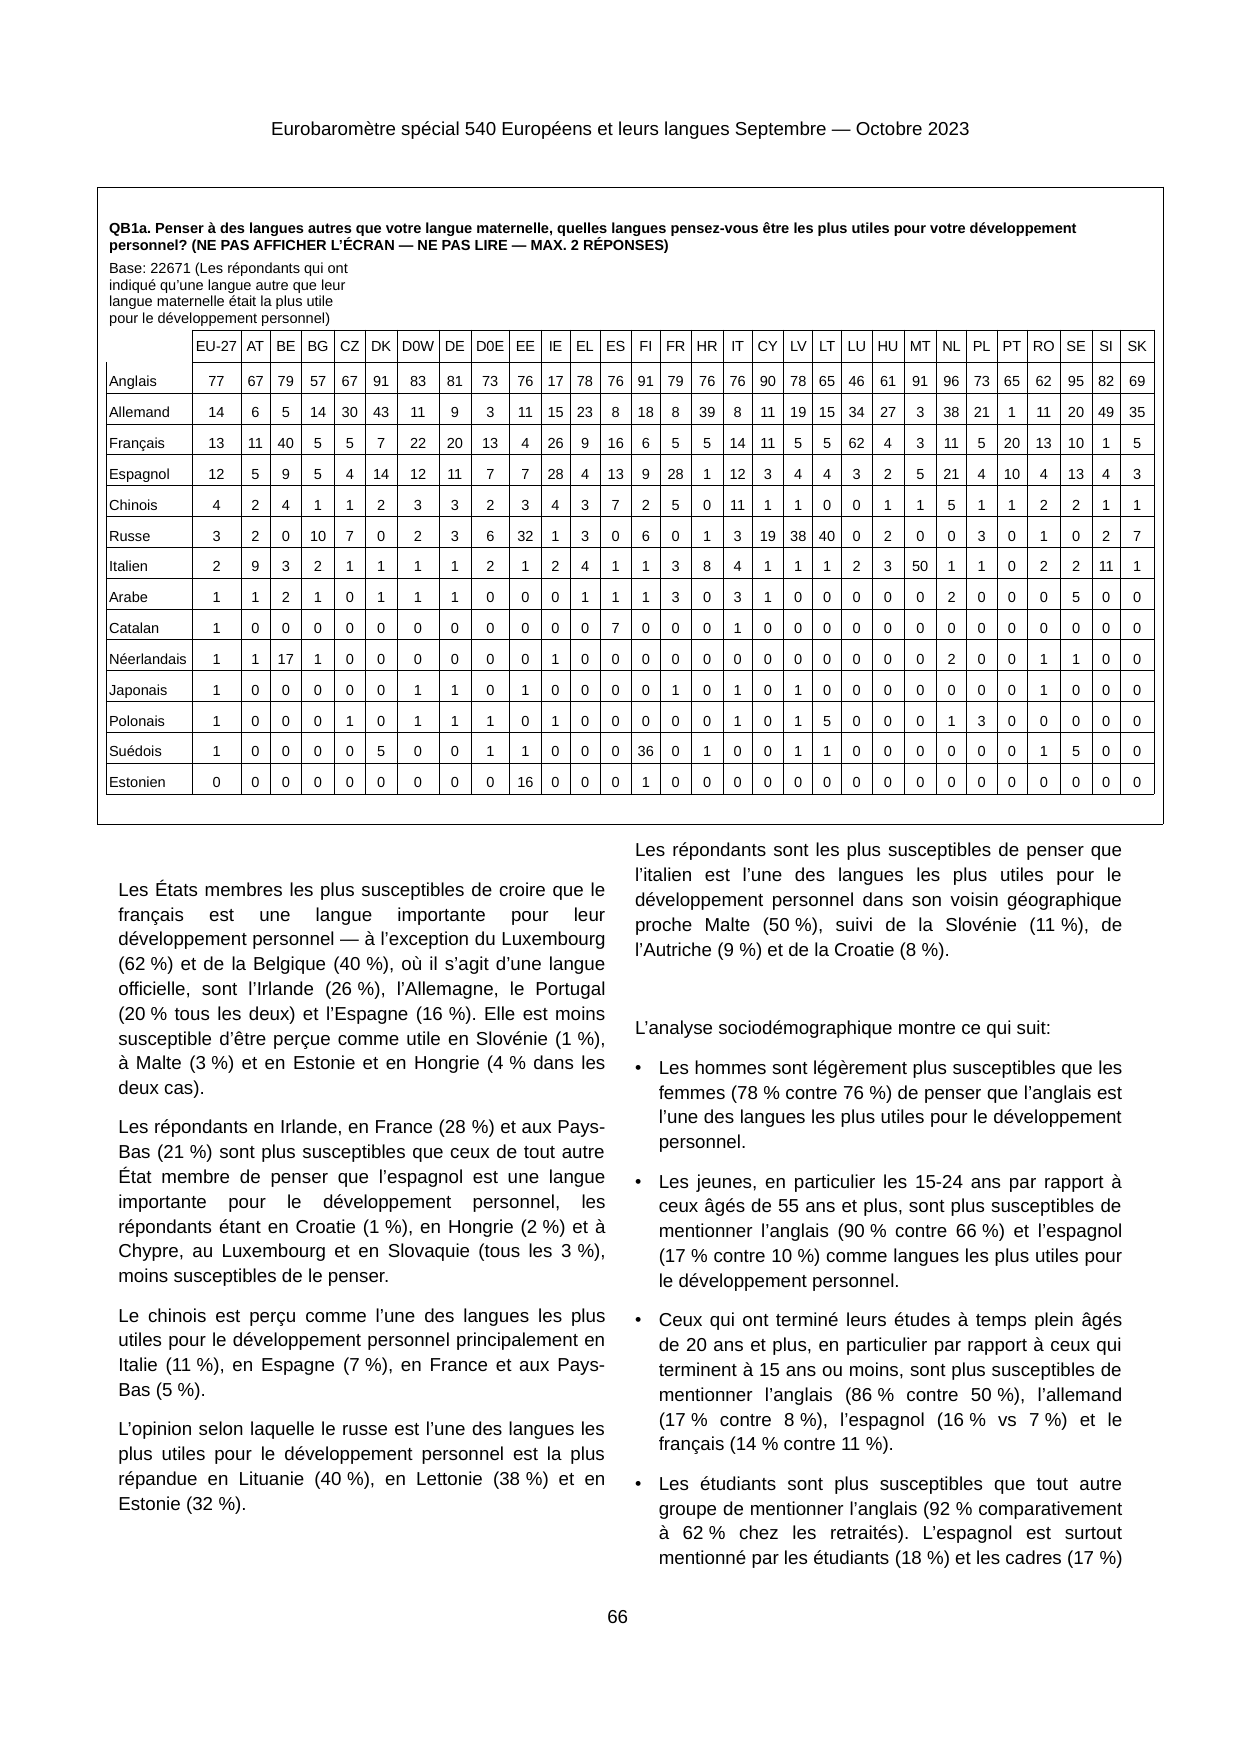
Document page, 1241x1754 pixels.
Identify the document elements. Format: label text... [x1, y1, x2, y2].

table_cell 95 [1061, 363, 1092, 393]
table_cell 0 [510, 702, 541, 732]
table_cell 2 [1061, 486, 1092, 516]
table_cell 0 [1093, 640, 1120, 670]
table_cell 1 [632, 548, 660, 578]
table_cell SK [1121, 331, 1154, 362]
table_cell 0 [842, 579, 872, 608]
table_cell 0 [571, 764, 600, 793]
table_cell [1120, 257, 1154, 329]
table_cell 0 [1121, 671, 1154, 701]
table_cell 0 [784, 640, 812, 670]
table_cell 1 [753, 548, 783, 578]
table_cell 0 [753, 764, 783, 793]
table_cell 38 [937, 394, 966, 423]
table_cell 49 [1093, 394, 1120, 423]
table_cell 50 [905, 548, 936, 578]
table_cell 0 [193, 764, 241, 793]
table_cell 23 [571, 394, 600, 423]
table_cell 0 [1121, 764, 1154, 793]
table_cell 65 [998, 363, 1027, 393]
table_cell [723, 257, 752, 329]
table_cell [1060, 257, 1092, 329]
table_cell 0 [335, 579, 365, 608]
list Les jeunes, en particulier les 15-24 ans par rapport à ceux âgés de 55 ans et plus, sont plus susceptibles de mentionner l’anglais (90 % contre 66 %) et l’espagnol (17 % contre 10 %) comme langues les plus utiles pour le développement personnel. [635, 1170, 1122, 1291]
table_cell 11 [1093, 548, 1120, 578]
table_cell 1 [193, 733, 241, 763]
table_cell 5 [302, 455, 334, 485]
table_cell 13 [601, 455, 631, 485]
list Les hommes sont légèrement plus susceptibles que les femmes (78 % contre 76 %) de penser que l’anglais est l’une des langues les plus utiles pour le développement personnel. [635, 1057, 1122, 1153]
table_cell 9 [440, 394, 471, 423]
table_cell 0 [692, 610, 723, 639]
table_cell 17 [271, 640, 301, 670]
table_cell 2 [1028, 548, 1060, 578]
table_cell 0 [813, 579, 841, 608]
table_cell Japonais [107, 671, 192, 701]
table_cell 0 [242, 733, 270, 763]
table_cell 14 [302, 394, 334, 423]
table_cell 0 [632, 640, 660, 670]
table_cell HR [692, 331, 723, 362]
table_cell 4 [542, 486, 570, 516]
table_cell 0 [335, 671, 365, 701]
table_cell 13 [1061, 455, 1092, 485]
table_cell 18 [632, 394, 660, 423]
table_cell 76 [724, 363, 752, 393]
table_cell 4 [967, 455, 997, 485]
table_cell 2 [271, 579, 301, 608]
table_cell 0 [302, 671, 334, 701]
table_cell 1 [510, 733, 541, 763]
table_cell 5 [335, 425, 365, 454]
table_cell 5 [784, 425, 812, 454]
table_cell 11 [937, 425, 966, 454]
table_cell 0 [472, 579, 509, 608]
table_cell LT [813, 331, 841, 362]
table_cell Russe [107, 517, 192, 547]
table_cell [997, 257, 1027, 329]
table_cell 1 [302, 640, 334, 670]
table_cell 3 [193, 517, 241, 547]
table_cell 0 [271, 702, 301, 732]
table_cell 0 [998, 517, 1027, 547]
table_cell 3 [440, 486, 471, 516]
table_cell 0 [813, 764, 841, 793]
table_cell 11 [753, 425, 783, 454]
table_cell 0 [542, 671, 570, 701]
table_cell 10 [302, 517, 334, 547]
table_cell 1 [193, 579, 241, 608]
table_cell 57 [302, 363, 334, 393]
table_cell 0 [937, 671, 966, 701]
table_cell [784, 257, 812, 329]
table_cell 1 [335, 486, 365, 516]
table_cell 2 [842, 548, 872, 578]
table_cell 2 [937, 579, 966, 608]
table_cell 0 [967, 733, 997, 763]
table_cell 0 [753, 702, 783, 732]
table_cell 1 [937, 548, 966, 578]
table_cell [691, 257, 723, 329]
table_cell 0 [873, 671, 904, 701]
table_cell 4 [510, 425, 541, 454]
table_cell 4 [873, 425, 904, 454]
table_cell 0 [661, 517, 691, 547]
text Le chinois est perçu comme l’une des langues les plus utiles pour le développement personnel principalement en Italie (11 %), en Espagne (7 %), en France et aux Pays-Bas (5 %). [118, 1304, 605, 1400]
table_cell 1 [724, 671, 752, 701]
table_cell 0 [998, 579, 1027, 608]
table_cell 1 [193, 610, 241, 639]
table_cell 1 [440, 548, 471, 578]
table_cell 0 [661, 733, 691, 763]
table_cell 0 [661, 764, 691, 793]
table_cell 11 [440, 455, 471, 485]
table_cell LU [842, 331, 872, 362]
table_cell 0 [873, 764, 904, 793]
table_cell 3 [271, 548, 301, 578]
table_cell 1 [1121, 486, 1154, 516]
table_cell MT [905, 331, 936, 362]
table_cell 11 [753, 394, 783, 423]
table_cell 8 [601, 394, 631, 423]
table_cell 3 [873, 548, 904, 578]
table_cell 0 [967, 764, 997, 793]
table_cell 1 [1061, 640, 1092, 670]
table_cell 3 [1121, 455, 1154, 485]
table_cell 3 [661, 579, 691, 608]
table_cell 0 [302, 733, 334, 763]
table_cell 0 [302, 702, 334, 732]
table_cell 0 [842, 671, 872, 701]
table_cell 0 [571, 640, 600, 670]
table_cell 91 [366, 363, 397, 393]
table_cell 20 [440, 425, 471, 454]
table_cell 73 [967, 363, 997, 393]
table_cell 16 [601, 425, 631, 454]
table_cell Allemand [107, 394, 192, 423]
table_cell [936, 257, 966, 329]
table_cell 5 [1061, 733, 1092, 763]
table_cell ES [601, 331, 631, 362]
table_cell 7 [335, 517, 365, 547]
table_cell Espagnol [107, 455, 192, 485]
table_cell Chinois [107, 486, 192, 516]
table_cell 9 [632, 455, 660, 485]
table_cell 7 [601, 610, 631, 639]
table_cell 76 [510, 363, 541, 393]
table_cell 1 [784, 486, 812, 516]
table_cell 0 [724, 733, 752, 763]
table_cell 8 [661, 394, 691, 423]
table_cell 14 [193, 394, 241, 423]
table_cell 1 [398, 702, 439, 732]
table_cell 0 [692, 486, 723, 516]
table_cell [471, 257, 509, 329]
table_cell 0 [1093, 610, 1120, 639]
table_cell 9 [271, 455, 301, 485]
table_cell 6 [632, 517, 660, 547]
table_cell 0 [242, 671, 270, 701]
table_cell 36 [632, 733, 660, 763]
table_cell DE [440, 331, 471, 362]
table_cell 0 [905, 733, 936, 763]
table_cell 5 [661, 486, 691, 516]
table_cell Polonais [107, 702, 192, 732]
list Les étudiants sont plus susceptibles que tout autre groupe de mentionner l’anglais (92 % comparativement à 62 % chez les retraités). L’espagnol est surtout mentionné par les étudiants (18 %) et les cadres (17 %) [635, 1472, 1122, 1568]
table_cell 0 [998, 764, 1027, 793]
table_cell 0 [472, 671, 509, 701]
table_cell 21 [967, 394, 997, 423]
table_cell 1 [905, 486, 936, 516]
table_cell 12 [398, 455, 439, 485]
table_cell 20 [1061, 394, 1092, 423]
table_cell 3 [661, 548, 691, 578]
table_cell 0 [813, 671, 841, 701]
table_cell 0 [571, 702, 600, 732]
table_cell 0 [873, 610, 904, 639]
table_cell 5 [1061, 579, 1092, 608]
table_cell Suédois [107, 733, 192, 763]
table_cell EL [571, 331, 600, 362]
table_cell Anglais [107, 362, 192, 393]
table_cell 0 [601, 640, 631, 670]
table_cell [872, 257, 904, 329]
table_cell AT [242, 331, 270, 362]
table_cell 0 [842, 610, 872, 639]
table_cell 1 [1121, 548, 1154, 578]
table_cell 0 [242, 610, 270, 639]
table_cell 0 [601, 671, 631, 701]
table_cell 22 [398, 425, 439, 454]
table_cell 2 [1061, 548, 1092, 578]
table_cell 2 [193, 548, 241, 578]
table_cell 0 [1093, 671, 1120, 701]
table_cell [541, 257, 570, 329]
table_cell 0 [1061, 610, 1092, 639]
table_cell 14 [724, 425, 752, 454]
table_cell 0 [905, 579, 936, 608]
table_cell 0 [1061, 517, 1092, 547]
table_cell 0 [472, 610, 509, 639]
table_cell 0 [967, 579, 997, 608]
table_cell PT [998, 331, 1027, 362]
table_cell 0 [998, 733, 1027, 763]
table_cell 30 [335, 394, 365, 423]
table_cell 1 [335, 702, 365, 732]
table_cell 1 [1093, 486, 1120, 516]
table_cell PL [967, 331, 997, 362]
table_cell 0 [440, 610, 471, 639]
table_cell 4 [193, 486, 241, 516]
table_cell 0 [366, 640, 397, 670]
table_cell 0 [873, 579, 904, 608]
table_cell 0 [813, 486, 841, 516]
table_cell 7 [1121, 517, 1154, 547]
table_cell [904, 257, 936, 329]
table_cell 7 [366, 425, 397, 454]
table_cell 1 [784, 733, 812, 763]
table_cell 0 [601, 517, 631, 547]
text L’analyse sociodémographique montre ce qui suit: [635, 1017, 1122, 1039]
table_cell 14 [366, 455, 397, 485]
table_cell SI [1093, 331, 1120, 362]
table_cell 35 [1121, 394, 1154, 423]
table_cell D0W [398, 331, 439, 362]
table_cell 3 [842, 455, 872, 485]
table_cell 4 [271, 486, 301, 516]
table_cell 0 [242, 702, 270, 732]
table_cell CZ [335, 331, 365, 362]
table_cell 62 [842, 425, 872, 454]
table_cell 28 [661, 455, 691, 485]
table_cell 1 [440, 702, 471, 732]
table_cell 7 [472, 455, 509, 485]
table_cell 34 [842, 394, 872, 423]
table_cell 90 [753, 363, 783, 393]
table_cell 77 [193, 363, 241, 393]
table_cell 0 [1121, 610, 1154, 639]
table_cell 4 [724, 548, 752, 578]
table_cell 7 [510, 455, 541, 485]
table_cell 5 [905, 455, 936, 485]
table_cell 40 [271, 425, 301, 454]
table_cell 0 [398, 764, 439, 793]
table_cell 0 [1061, 764, 1092, 793]
table_cell 43 [366, 394, 397, 423]
table_cell 2 [302, 548, 334, 578]
table_cell 7 [601, 486, 631, 516]
table_cell CY [753, 331, 783, 362]
table_cell 3 [967, 702, 997, 732]
table_cell 1 [813, 733, 841, 763]
table_cell 1 [542, 517, 570, 547]
table_cell 1 [724, 702, 752, 732]
table_cell [1092, 257, 1120, 329]
table_cell 1 [813, 548, 841, 578]
table_cell 0 [271, 764, 301, 793]
table_cell 2 [366, 486, 397, 516]
table_cell 1 [937, 702, 966, 732]
table_cell 67 [242, 363, 270, 393]
table_cell 0 [1028, 579, 1060, 608]
table_cell 0 [242, 764, 270, 793]
table_cell 4 [335, 455, 365, 485]
table_cell 0 [813, 610, 841, 639]
table_cell DK [366, 331, 397, 362]
table_cell 0 [784, 579, 812, 608]
table_cell 0 [542, 764, 570, 793]
table_cell 5 [661, 425, 691, 454]
table_cell 5 [967, 425, 997, 454]
table_cell 1 [998, 486, 1027, 516]
table_cell BE [271, 331, 301, 362]
table_cell 2 [242, 486, 270, 516]
list Ceux qui ont terminé leurs études à temps plein âgés de 20 ans et plus, en particulier par rapport à ceux qui terminent à 15 ans ou moins, sont plus susceptibles de mentionner l’anglais (86 % contre 50 %), l’allemand (17 % contre 8 %), l’espagnol (16 % vs 7 %) et le français (14 % contre 11 %). [635, 1309, 1122, 1455]
table_cell LV [784, 331, 812, 362]
table_cell 20 [998, 425, 1027, 454]
table_cell 0 [753, 671, 783, 701]
table_cell 3 [571, 486, 600, 516]
table_cell 91 [905, 363, 936, 393]
table_cell 0 [842, 733, 872, 763]
table_cell 0 [1121, 702, 1154, 732]
table_cell 9 [242, 548, 270, 578]
table_cell 0 [632, 702, 660, 732]
table_cell 0 [398, 733, 439, 763]
table_cell Italien [107, 548, 192, 578]
table_cell 1 [661, 671, 691, 701]
table_cell Français [107, 425, 192, 454]
table_cell 0 [302, 610, 334, 639]
table_cell 1 [632, 764, 660, 793]
table_cell 39 [692, 394, 723, 423]
table_cell 0 [440, 764, 471, 793]
table_cell 1 [510, 548, 541, 578]
table_cell 0 [571, 733, 600, 763]
table_cell 0 [472, 764, 509, 793]
table_cell 0 [1121, 640, 1154, 670]
table_cell BG [302, 331, 334, 362]
table_cell [439, 257, 471, 329]
table_cell 83 [398, 363, 439, 393]
table_cell [570, 257, 600, 329]
table_cell 0 [937, 733, 966, 763]
table_cell 1 [601, 548, 631, 578]
table_cell 1 [440, 671, 471, 701]
table_cell 0 [692, 764, 723, 793]
table_cell 0 [510, 640, 541, 670]
table_cell [510, 257, 541, 329]
table_cell 0 [1061, 671, 1092, 701]
table_cell 0 [601, 702, 631, 732]
table_cell 0 [1093, 764, 1120, 793]
table_cell 0 [905, 764, 936, 793]
table_cell Catalan [107, 610, 192, 639]
table_cell SE [1061, 331, 1092, 362]
table_cell 3 [753, 455, 783, 485]
table_cell 1 [472, 702, 509, 732]
table_cell 5 [1121, 425, 1154, 454]
table_cell 91 [632, 363, 660, 393]
table_cell 0 [335, 764, 365, 793]
table_cell IE [542, 331, 570, 362]
table_cell 1 [193, 640, 241, 670]
table_cell 2 [242, 517, 270, 547]
table_cell 0 [905, 517, 936, 547]
table_cell 1 [998, 394, 1027, 423]
table_cell 82 [1093, 363, 1120, 393]
table_cell 10 [1061, 425, 1092, 454]
table_cell 0 [998, 610, 1027, 639]
table_cell 0 [813, 640, 841, 670]
table_cell 3 [398, 486, 439, 516]
table_cell 0 [571, 610, 600, 639]
table_cell 2 [632, 486, 660, 516]
table_cell 1 [366, 548, 397, 578]
table_cell 0 [271, 733, 301, 763]
table_cell 0 [692, 579, 723, 608]
table_cell 4 [1028, 455, 1060, 485]
table_cell 0 [366, 517, 397, 547]
table_cell 1 [967, 548, 997, 578]
table_cell 3 [571, 517, 600, 547]
table_cell 0 [271, 610, 301, 639]
table_cell 0 [753, 733, 783, 763]
table_cell 5 [813, 425, 841, 454]
table_cell 0 [366, 671, 397, 701]
table_cell 1 [784, 548, 812, 578]
table_cell 0 [1121, 579, 1154, 608]
table_cell Base: 22671 (Les répondants qui ont indiqué qu’une langue autre que leur langue maternelle était la plus utile pour le développement personnel) [106, 257, 365, 329]
table_cell 62 [1028, 363, 1060, 393]
table_cell 0 [967, 640, 997, 670]
table_cell 0 [1093, 702, 1120, 732]
table_cell 13 [1028, 425, 1060, 454]
table_cell [600, 257, 631, 329]
table_cell 0 [724, 764, 752, 793]
table_cell 67 [335, 363, 365, 393]
table_cell 0 [335, 640, 365, 670]
table_cell EE [510, 331, 541, 362]
table_cell 1 [1028, 640, 1060, 670]
table_cell 0 [998, 548, 1027, 578]
table_cell 76 [692, 363, 723, 393]
table_cell 0 [271, 517, 301, 547]
table_cell 0 [601, 733, 631, 763]
table_cell [660, 257, 691, 329]
table_cell 0 [398, 610, 439, 639]
table_cell 1 [601, 579, 631, 608]
table_cell 1 [302, 579, 334, 608]
table_cell 1 [692, 517, 723, 547]
table_cell 4 [1093, 455, 1120, 485]
table_cell 2 [472, 548, 509, 578]
table_cell 0 [440, 733, 471, 763]
table_cell 0 [905, 702, 936, 732]
text Les répondants en Irlande, en France (28 %) et aux Pays-Bas (21 %) sont plus susceptibles que ceux de tout autre État membre de penser que l’espagnol est une langue importante pour le développement personnel, les répondants étant en Croatie (1 %), en Hongrie (2 %) et à Chypre, au Luxembourg et en Slovaquie (tous les 3 %), moins susceptibles de le penser. [118, 1116, 605, 1287]
table_cell 4 [784, 455, 812, 485]
table_cell 40 [813, 517, 841, 547]
table_cell IT [724, 331, 752, 362]
table_cell 6 [242, 394, 270, 423]
table_cell 1 [1028, 671, 1060, 701]
table_cell 0 [842, 517, 872, 547]
table_cell 1 [193, 702, 241, 732]
table_cell 1 [398, 579, 439, 608]
table_cell 3 [472, 394, 509, 423]
table_cell 0 [967, 671, 997, 701]
table_cell 0 [542, 610, 570, 639]
table_cell 2 [1028, 486, 1060, 516]
table_cell 5 [366, 733, 397, 763]
text Les États membres les plus susceptibles de croire que le français est une langue importante pour leur développement personnel — à l’exception du Luxembourg (62 %) et de la Belgique (40 %), où il s’agit d’une langue officielle, sont l’Irlande (26 %), l’Allemagne, le Portugal (20 % tous les deux) et l’Espagne (16 %). Elle est moins susceptible d’être perçue comme utile en Slovénie (1 %), à Malte (3 %) et en Estonie et en Hongrie (4 % dans les deux cas). [118, 879, 605, 1098]
table_cell FI [632, 331, 660, 362]
table_cell 2 [937, 640, 966, 670]
table_cell [631, 257, 660, 329]
table_cell 8 [724, 394, 752, 423]
table_cell 13 [193, 425, 241, 454]
table_cell 0 [1121, 733, 1154, 763]
table_cell RO [1028, 331, 1060, 362]
table_cell 0 [1028, 702, 1060, 732]
table_cell 0 [784, 610, 812, 639]
table_cell 0 [692, 702, 723, 732]
table_cell 4 [571, 548, 600, 578]
table_cell 69 [1121, 363, 1154, 393]
table_cell 0 [842, 764, 872, 793]
table_cell 26 [542, 425, 570, 454]
table_cell 0 [271, 671, 301, 701]
table_cell 0 [967, 610, 997, 639]
table_cell 1 [510, 671, 541, 701]
table_cell 3 [724, 517, 752, 547]
table_cell 1 [1093, 425, 1120, 454]
table_cell 79 [661, 363, 691, 393]
table_cell 0 [998, 640, 1027, 670]
table_cell 5 [692, 425, 723, 454]
table_cell 3 [440, 517, 471, 547]
table_cell 73 [472, 363, 509, 393]
table_cell 1 [784, 671, 812, 701]
table_cell 13 [472, 425, 509, 454]
table_cell Estonien [107, 764, 192, 793]
table_cell 0 [632, 610, 660, 639]
table_cell 0 [905, 610, 936, 639]
table_cell 3 [510, 486, 541, 516]
table_cell 0 [998, 671, 1027, 701]
table_cell 0 [937, 764, 966, 793]
table_cell 0 [335, 733, 365, 763]
table_cell Arabe [107, 579, 192, 608]
table_cell 0 [905, 671, 936, 701]
table_cell 1 [1028, 517, 1060, 547]
table_cell 5 [937, 486, 966, 516]
table_cell FR [661, 331, 691, 362]
table_cell [365, 257, 397, 329]
table_cell 0 [1028, 764, 1060, 793]
table_cell 1 [542, 640, 570, 670]
table_cell 0 [542, 733, 570, 763]
table_cell 96 [937, 363, 966, 393]
table_cell 0 [842, 702, 872, 732]
table_cell 27 [873, 394, 904, 423]
table_cell 11 [398, 394, 439, 423]
table_cell 1 [242, 640, 270, 670]
table_cell 1 [440, 579, 471, 608]
table_cell 65 [813, 363, 841, 393]
table_cell 78 [784, 363, 812, 393]
table_cell 1 [967, 486, 997, 516]
table_cell 2 [873, 455, 904, 485]
table_cell 1 [335, 548, 365, 578]
table_cell 0 [937, 517, 966, 547]
table_cell 0 [1093, 579, 1120, 608]
table_cell 78 [571, 363, 600, 393]
table_cell 1 [1028, 733, 1060, 763]
table_cell 19 [784, 394, 812, 423]
table_cell 0 [784, 764, 812, 793]
table_cell 0 [842, 486, 872, 516]
table_cell [841, 257, 872, 329]
table_cell 1 [472, 733, 509, 763]
table_cell 9 [571, 425, 600, 454]
table_cell 0 [873, 733, 904, 763]
table_cell 1 [542, 702, 570, 732]
table_cell 0 [571, 671, 600, 701]
table_cell 19 [753, 517, 783, 547]
table_cell 1 [571, 579, 600, 608]
table_cell 0 [1061, 702, 1092, 732]
table_cell 1 [398, 548, 439, 578]
table_cell [1027, 257, 1060, 329]
table_cell [966, 257, 997, 329]
table_cell 1 [398, 671, 439, 701]
table_cell [397, 257, 439, 329]
table_cell 81 [440, 363, 471, 393]
table_cell 0 [873, 702, 904, 732]
table_cell 0 [905, 640, 936, 670]
table_cell 2 [542, 548, 570, 578]
table_cell 61 [873, 363, 904, 393]
table_cell 1 [632, 579, 660, 608]
table_cell 1 [193, 671, 241, 701]
table_cell 3 [967, 517, 997, 547]
text Les répondants sont les plus susceptibles de penser que l’italien est l’une des langues les plus utiles pour le développement personnel dans son voisin géographique proche Malte (50 %), suivi de la Slovénie (11 %), de l’Autriche (9 %) et de la Croatie (8 %). [635, 825, 1122, 960]
table_cell 0 [661, 702, 691, 732]
table_cell 0 [842, 640, 872, 670]
table_cell 1 [242, 579, 270, 608]
table_cell 21 [937, 455, 966, 485]
table_cell 2 [873, 517, 904, 547]
text L’opinion selon laquelle le russe est l’une des langues les plus utiles pour le développement personnel est la plus répandue en Lituanie (40 %), en Lettonie (38 %) et en Estonie (32 %). [118, 1418, 605, 1514]
table_cell HU [873, 331, 904, 362]
table_cell 0 [542, 579, 570, 608]
table_cell [813, 257, 841, 329]
table_cell 12 [193, 455, 241, 485]
table_cell 15 [542, 394, 570, 423]
table_cell 1 [784, 702, 812, 732]
table_cell 0 [661, 610, 691, 639]
table_cell 0 [510, 579, 541, 608]
table_cell 0 [692, 671, 723, 701]
table_cell 0 [873, 640, 904, 670]
table_cell 0 [510, 610, 541, 639]
table_cell 79 [271, 363, 301, 393]
table_cell D0E [472, 331, 509, 362]
table_cell Néerlandais [107, 640, 192, 670]
table_cell 32 [510, 517, 541, 547]
table_cell 10 [998, 455, 1027, 485]
table_cell 0 [632, 671, 660, 701]
table_cell 17 [542, 363, 570, 393]
table_cell 0 [998, 702, 1027, 732]
table_cell 46 [842, 363, 872, 393]
table_cell 0 [366, 610, 397, 639]
table_cell 11 [724, 486, 752, 516]
table_cell 0 [937, 610, 966, 639]
table_cell 1 [692, 733, 723, 763]
table_cell 5 [302, 425, 334, 454]
table_cell 0 [335, 610, 365, 639]
table_cell 28 [542, 455, 570, 485]
table_cell 16 [510, 764, 541, 793]
table_cell 4 [571, 455, 600, 485]
table_cell 5 [242, 455, 270, 485]
table_cell 11 [1028, 394, 1060, 423]
table_cell 0 [601, 764, 631, 793]
table_cell 15 [813, 394, 841, 423]
table_cell 0 [440, 640, 471, 670]
table_cell 0 [302, 764, 334, 793]
table_cell 0 [753, 640, 783, 670]
table_cell [106, 330, 192, 362]
table_cell 1 [724, 610, 752, 639]
table_cell 0 [398, 640, 439, 670]
table_cell EU-27 [193, 331, 241, 362]
table_cell 11 [242, 425, 270, 454]
table_cell 0 [1028, 610, 1060, 639]
table_cell 12 [724, 455, 752, 485]
table_cell 0 [472, 640, 509, 670]
table_cell 1 [753, 579, 783, 608]
table_cell 5 [813, 702, 841, 732]
table_cell 2 [398, 517, 439, 547]
table_cell 0 [692, 640, 723, 670]
table_cell 0 [366, 702, 397, 732]
table_cell 3 [905, 425, 936, 454]
table_cell NL [937, 331, 966, 362]
table_cell 0 [661, 640, 691, 670]
table_cell 2 [472, 486, 509, 516]
table_cell 0 [724, 640, 752, 670]
table_cell 1 [302, 486, 334, 516]
table_cell 0 [753, 610, 783, 639]
table_cell 76 [601, 363, 631, 393]
table_cell 0 [366, 764, 397, 793]
table_cell 11 [510, 394, 541, 423]
table_cell 6 [472, 517, 509, 547]
table_cell 2 [1093, 517, 1120, 547]
table_cell [752, 257, 783, 329]
table_cell 1 [692, 455, 723, 485]
table_cell 1 [753, 486, 783, 516]
table_cell 1 [873, 486, 904, 516]
table_cell 1 [366, 579, 397, 608]
table_header QB1a. Penser à des langues autres que votre langue maternelle, quelles langues pensez-vous être les plus utiles pour votre développement personnel? (NE PAS AFFICHER L’ÉCRAN — NE PAS LIRE — MAX. 2 RÉPONSES) [106, 217, 1154, 257]
table_cell 38 [784, 517, 812, 547]
table_cell 8 [692, 548, 723, 578]
table_cell 3 [724, 579, 752, 608]
table_cell 0 [1093, 733, 1120, 763]
table_cell 3 [905, 394, 936, 423]
table_cell 5 [271, 394, 301, 423]
table_cell 6 [632, 425, 660, 454]
table_cell 4 [813, 455, 841, 485]
